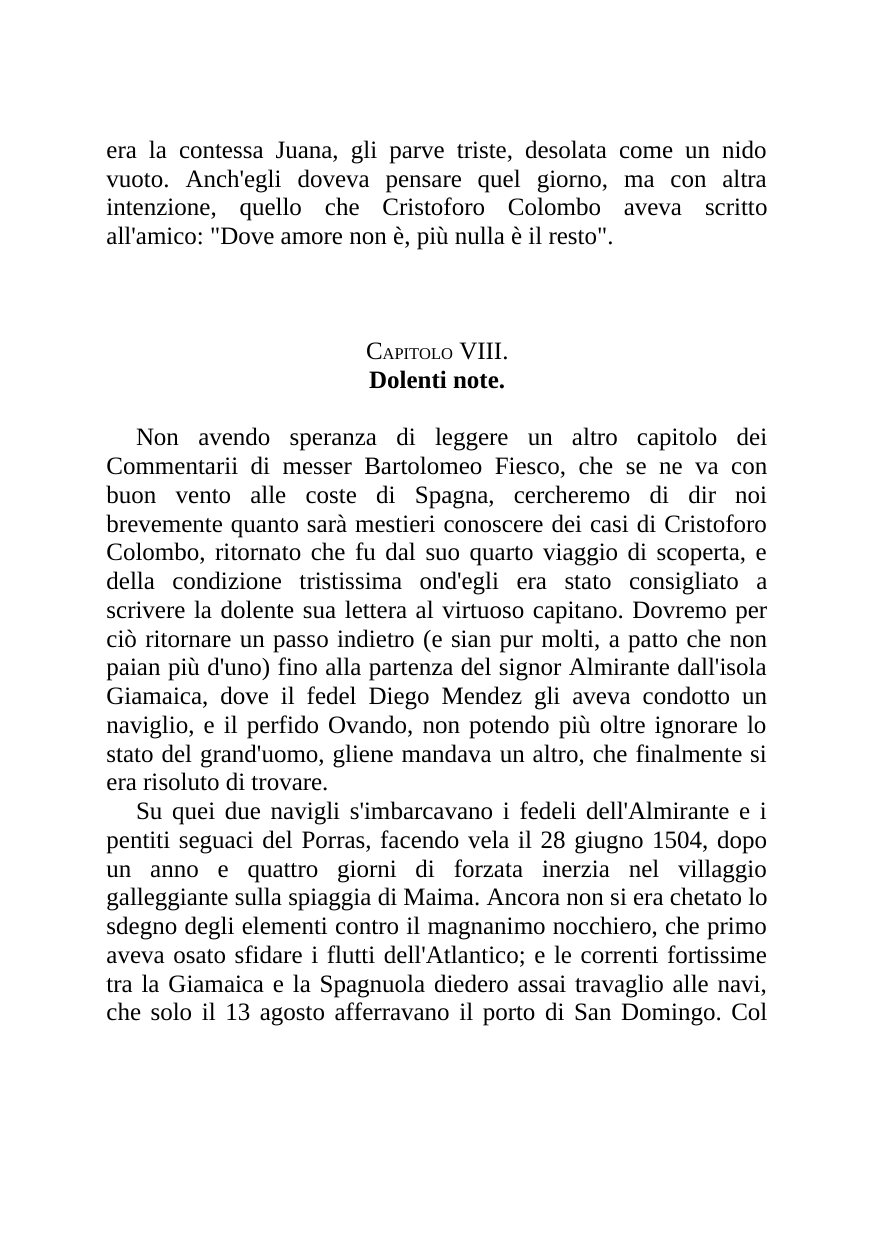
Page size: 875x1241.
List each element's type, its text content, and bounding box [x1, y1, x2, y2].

text Su quei due navigli s'imbarcavano i fedeli dell'Almirante e i pentiti seguaci del Porras, facendo vela il 28 giugno 1504, dopo un anno e quattro giorni di forzata inerzia nel villaggio galleggiante sulla spiaggia di Maima. Ancora non si era chetato lo sdegno degli elementi contro il magnanimo nocchiero, che primo aveva osato sfidare i flutti dell'Atlantico; e le correnti fortissime tra la Giamaica e la Spagnuola diedero assai travaglio alle navi, che solo il 13 agosto afferravano il porto di San Domingo. Col [106, 796, 768, 1026]
text Capitolo VIII. [106, 336, 768, 365]
text era la contessa Juana, gli parve triste, desolata come un nido vuoto. Anch'egli doveva pensare quel giorno, ma con altra intenzione, quello che Cristoforo Colombo aveva scritto all'amico: "Dove amore non è, più nulla è il resto". [106, 135, 768, 250]
text Dolenti note. [106, 365, 768, 394]
text Non avendo speranza di leggere un altro capitolo dei Commentarii di messer Bartolomeo Fiesco, che se ne va con buon vento alle coste di Spagna, cercheremo di dir noi brevemente quanto sarà mestieri conoscere dei casi di Cristoforo Colombo, ritornato che fu dal suo quarto viaggio di scoperta, e della condizione tristissima ond'egli era stato consigliato a scrivere la dolente sua lettera al virtuoso capitano. Dovremo per ciò ritornare un passo indietro (e sian pur molti, a patto che non paian più d'uno) fino alla partenza del signor Almirante dall'isola Giamaica, dove il fedel Diego Mendez gli aveva condotto un naviglio, e il perfido Ovando, non potendo più oltre ignorare lo stato del grand'uomo, gliene mandava un altro, che finalmente si era risoluto di trovare. [106, 422, 768, 796]
